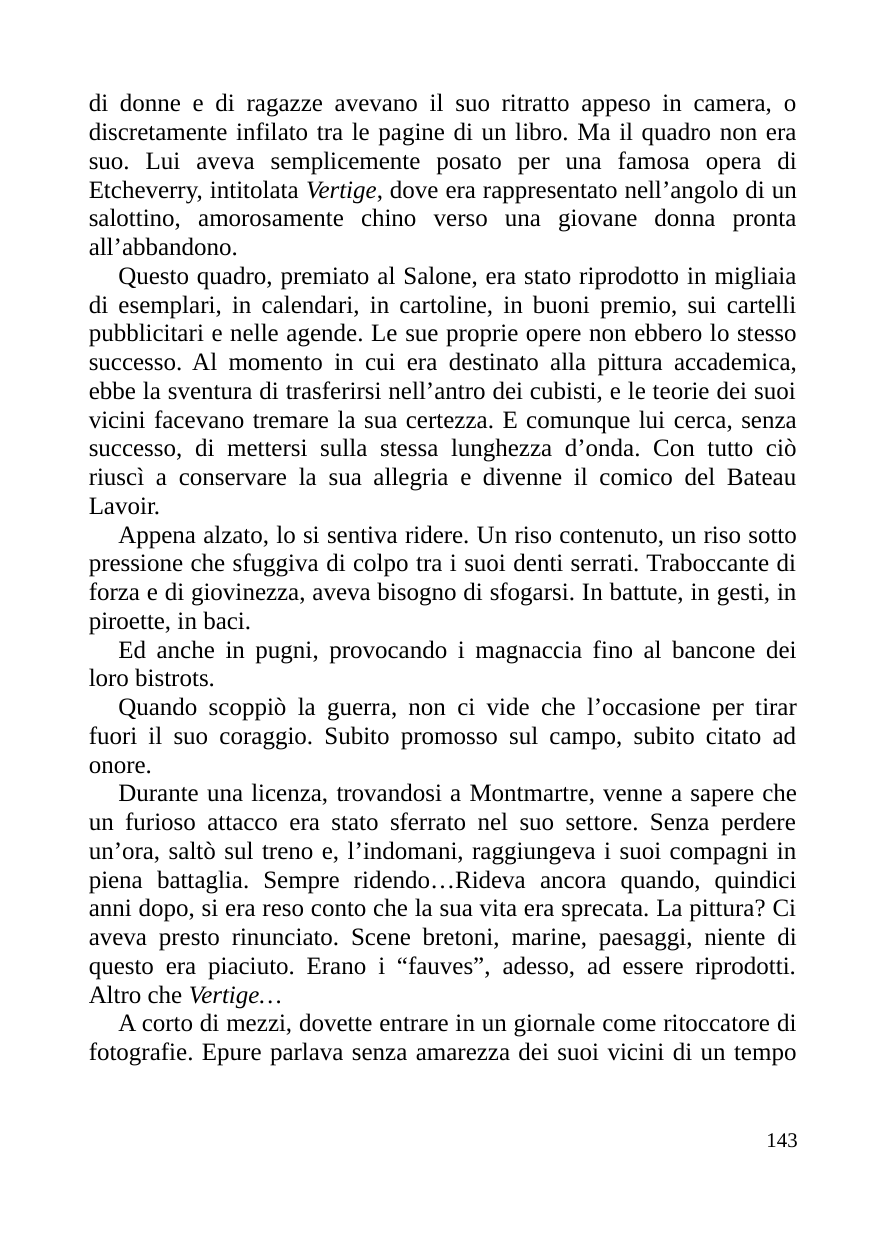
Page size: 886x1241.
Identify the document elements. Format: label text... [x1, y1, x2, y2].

text Ed anche in pugni, provocando i magnaccia fino al bancone dei loro bistrots. [88, 635, 797, 692]
text Appena alzato, lo si sentiva ridere. Un riso contenuto, un riso sotto pressione che sfuggiva di colpo tra i suoi denti serrati. Traboccante di forza e di giovinezza, aveva bisogno di sfogarsi. In battute, in gesti, in piroette, in baci. [88, 520, 797, 635]
text Questo quadro, premiato al Salone, era stato riprodotto in migliaia di esemplari, in calendari, in cartoline, in buoni premio, sui cartelli pubblicitari e nelle agende. Le sue proprie opere non ebbero lo stesso successo. Al momento in cui era destinato alla pittura accademica, ebbe la sventura di trasferirsi nell’antro dei cubisti, e le teorie dei suoi vicini facevano tremare la sua certezza. E comunque lui cerca, senza successo, di mettersi sulla stessa lunghezza d’onda. Con tutto ciò riuscì a conservare la sua allegria e divenne il comico del Bateau Lavoir. [88, 261, 797, 520]
text Quando scoppiò la guerra, non ci vide che l’occasione per tirar fuori il suo coraggio. Subito promosso sul campo, subito citato ad onore. [88, 692, 797, 778]
text Durante una licenza, trovandosi a Montmartre, venne a sapere che un furioso attacco era stato sferrato nel suo settore. Senza perdere un’ora, saltò sul treno e, l’indomani, raggiungeva i suoi compagni in piena battaglia. Sempre ridendo…Rideva ancora quando, quindici anni dopo, si era reso conto che la sua vita era sprecata. La pittura? Ci aveva presto rinunciato. Scene bretoni, marine, paesaggi, niente di questo era piaciuto. Erano i “fauves”, adesso, ad essere riprodotti. Altro che Vertige… [88, 778, 797, 1008]
text A corto di mezzi, dovette entrare in un giornale come ritoccatore di fotografie. Epure parlava senza amarezza dei suoi vicini di un tempo [88, 1008, 797, 1066]
text di donne e di ragazze avevano il suo ritratto appeso in camera, o discretamente infilato tra le pagine di un libro. Ma il quadro non era suo. Lui aveva semplicemente posato per una famosa opera di Etcheverry, intitolata Vertige, dove era rappresentato nell’angolo di un salottino, amorosamente chino verso una giovane donna pronta all’abbandono. [88, 88, 797, 261]
